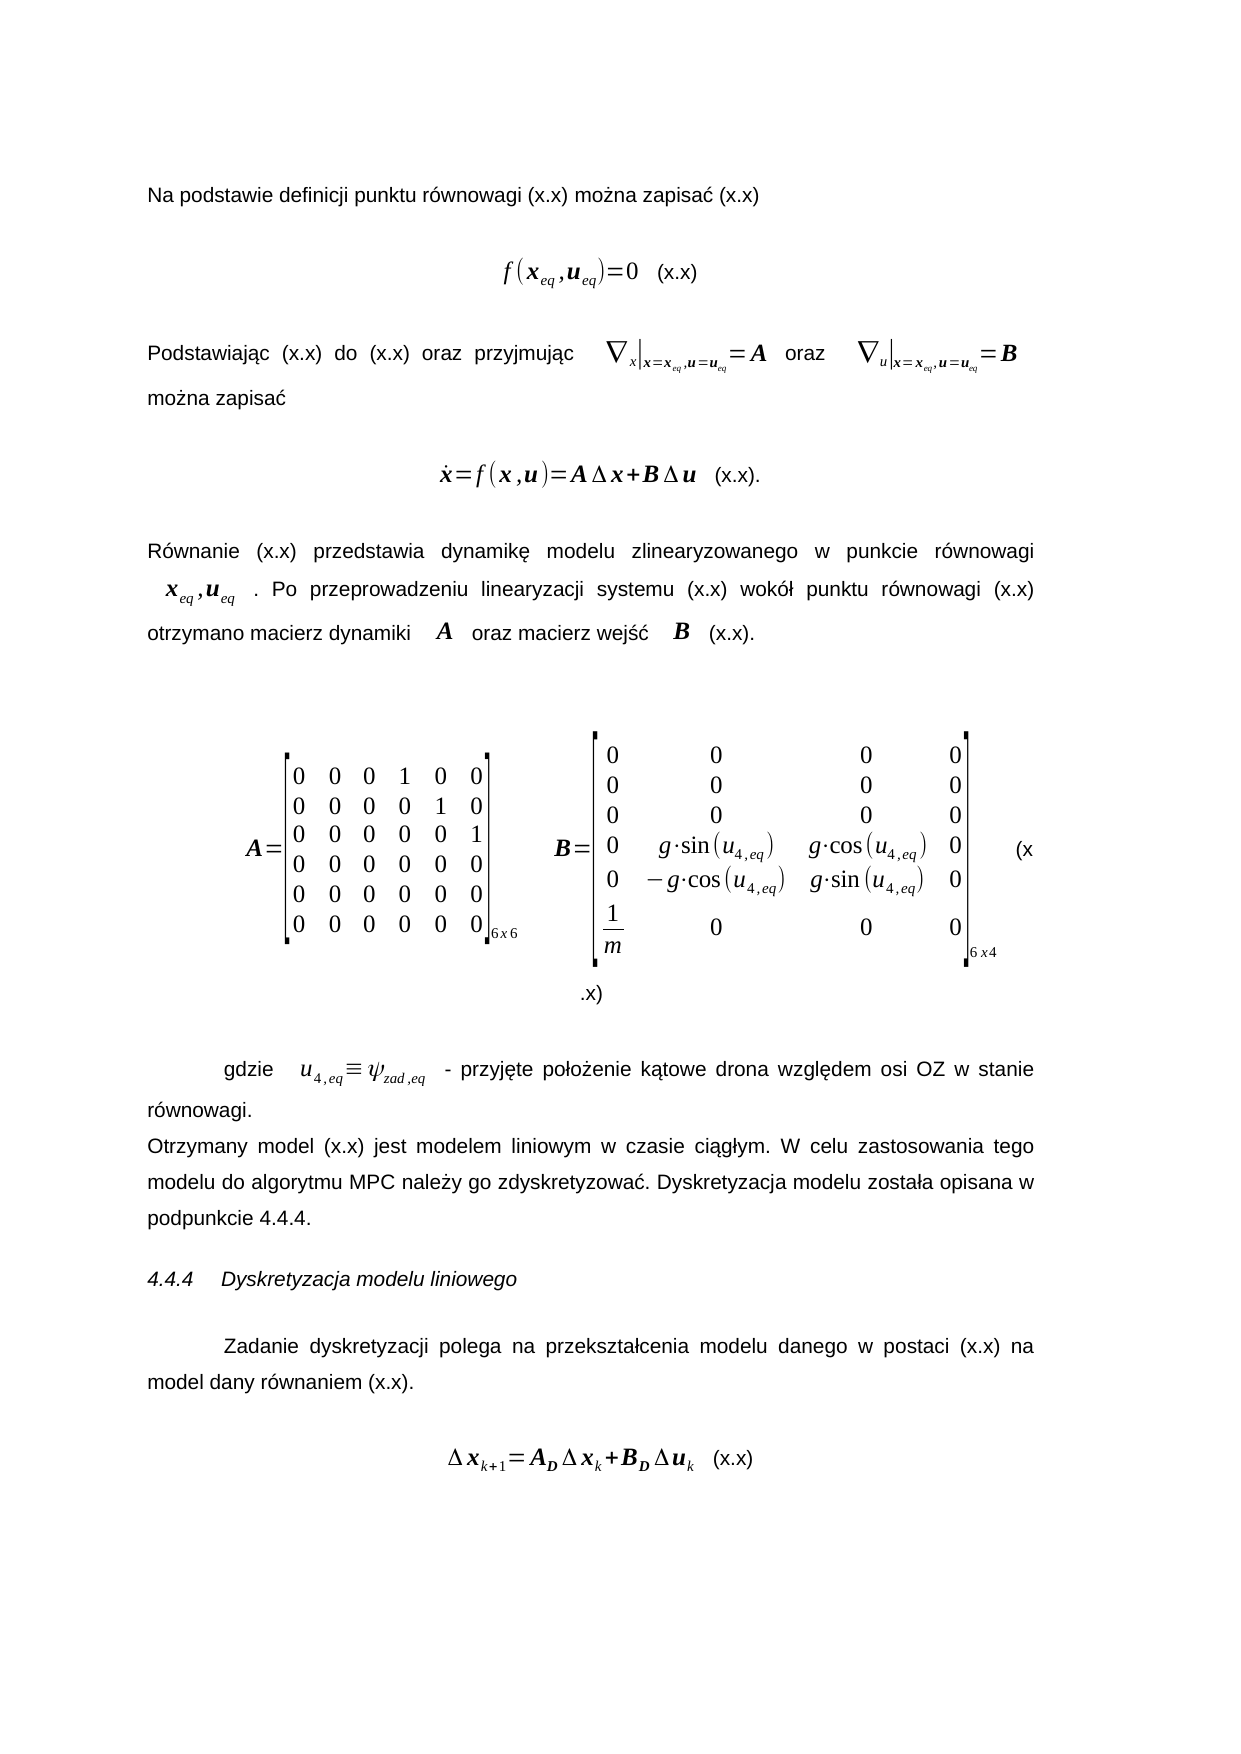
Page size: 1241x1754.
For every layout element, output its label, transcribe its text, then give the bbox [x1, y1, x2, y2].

text Równanie (x.x) przedstawia dynamikę modelu zlinearyzowanego w punkcie równowagi . Po przeprowadzeniu linearyzacji systemu (x.x) wokół punktu równowagi (x.x) otrzymano macierz dynamiki oraz macierz wejść (x.x). [147, 539, 1035, 646]
text gdzie - przyjęte położenie kątowe drona względem osi OZ w stanie równowagi. [147, 1054, 1035, 1122]
text (x.x) [147, 731, 1035, 1005]
text (x.x) [147, 256, 1035, 288]
text (x.x) [147, 1443, 1035, 1474]
text Zadanie dyskretyzacji polega na przekształcenia modelu danego w postaci (x.x) na model dany równaniem (x.x). [147, 1334, 1035, 1394]
text (x.x). [147, 459, 1035, 489]
text Na podstawie definicji punktu równowagi (x.x) można zapisać (x.x) [147, 183, 1035, 207]
subtitle Dyskretyzacja modelu liniowego [147, 1267, 1035, 1291]
text Otrzymany model (x.x) jest modelem liniowym w czasie ciągłym. W celu zastosowania tego modelu do algorytmu MPC należy go zdyskretyzować. Dyskretyzacja modelu została opisana w podpunkcie 4.4.4. [147, 1134, 1035, 1229]
text Podstawiając (x.x) do (x.x) oraz przyjmując oraz można zapisać [147, 338, 1035, 410]
